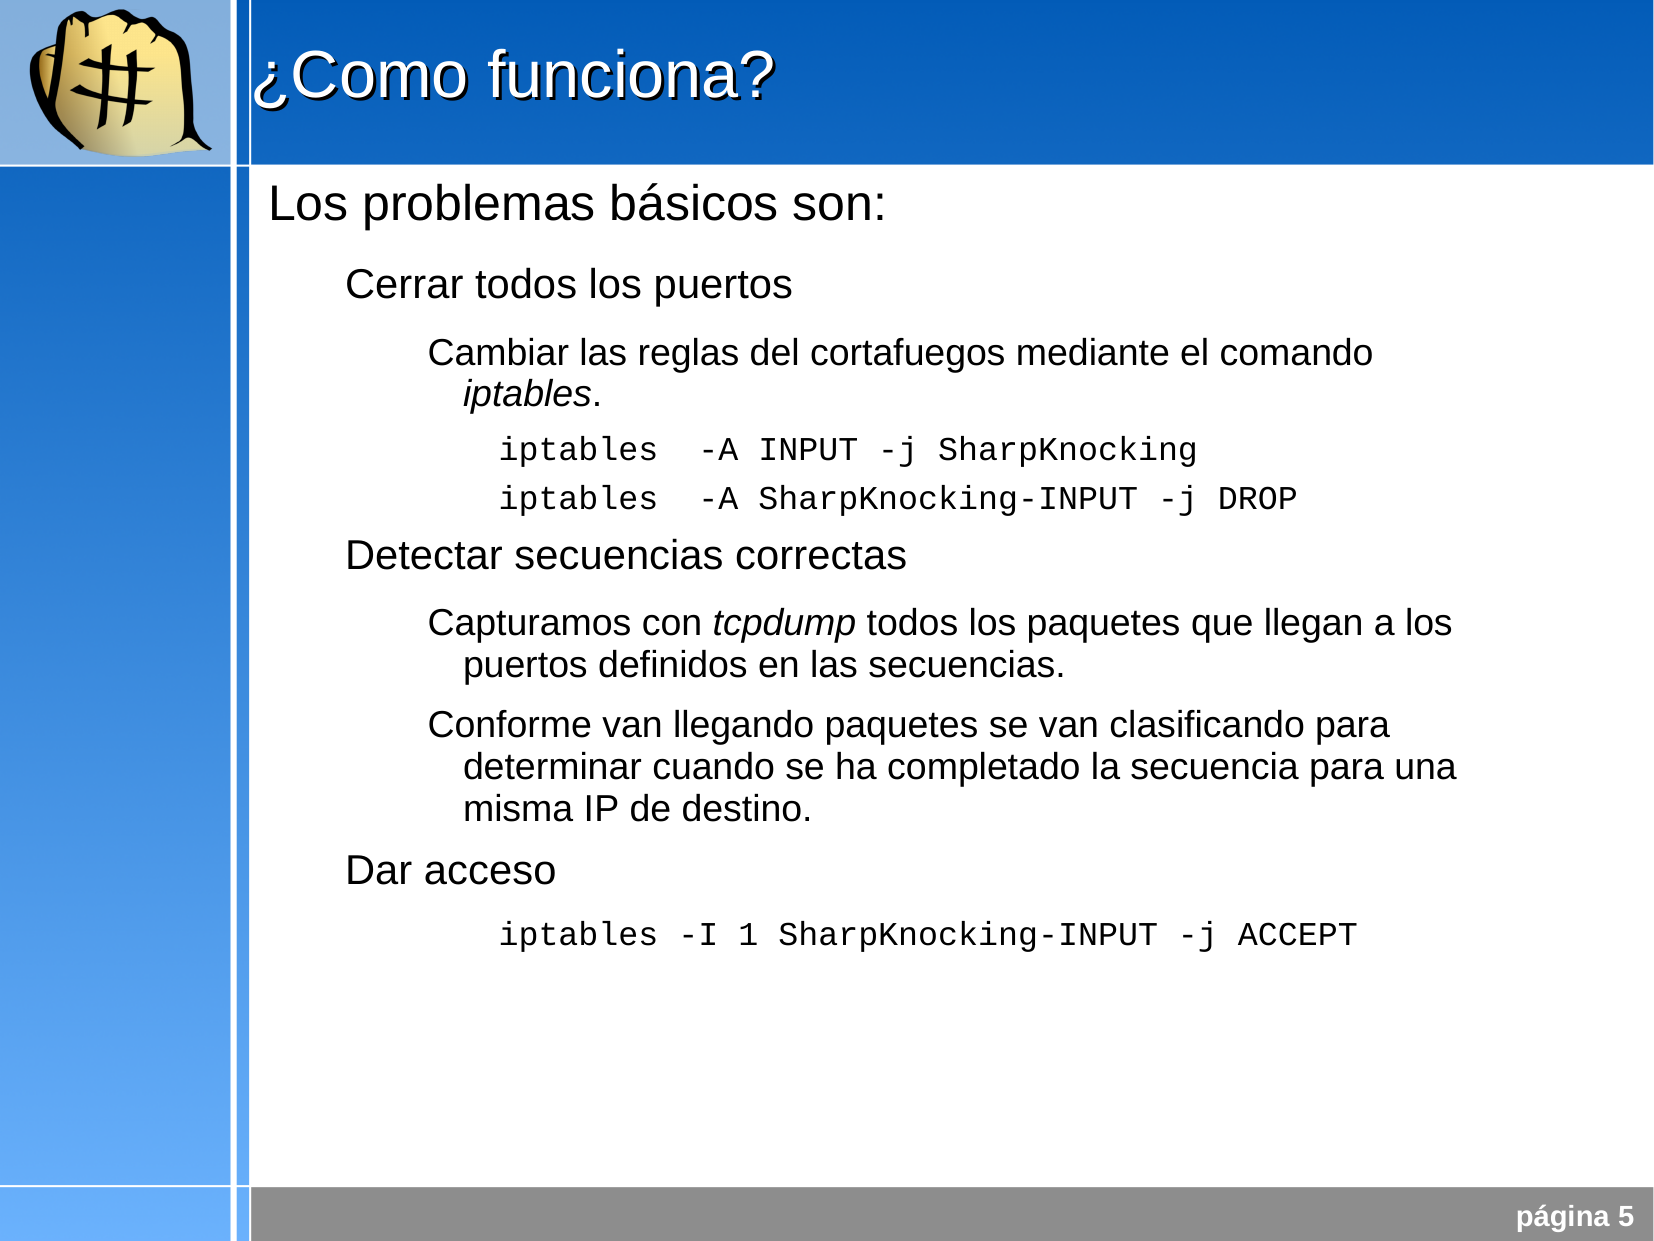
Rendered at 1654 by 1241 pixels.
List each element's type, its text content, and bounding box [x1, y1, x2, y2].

list Los problemas básicos son: Cerrar todos los puertos Cambiar las reglas del cortafuegos mediante el comando iptables. iptables -A INPUT -j SharpKnocking iptables -A SharpKnocking-INPUT -j DROP Detectar secuencias correctas Capturamos con tcpdump todos los paquetes que llegan a los puertos definidos en las secuencias. Conforme van llegando paquetes se van clasificando para determinar cuando se ha completado la secuencia para una misma IP de destino. Dar acceso iptables -I 1 SharpKnocking-INPUT -j ACCEPT [250, 175, 1477, 1051]
picture [0, 0, 1654, 1241]
title ¿Como funciona? [250, 0, 1477, 175]
